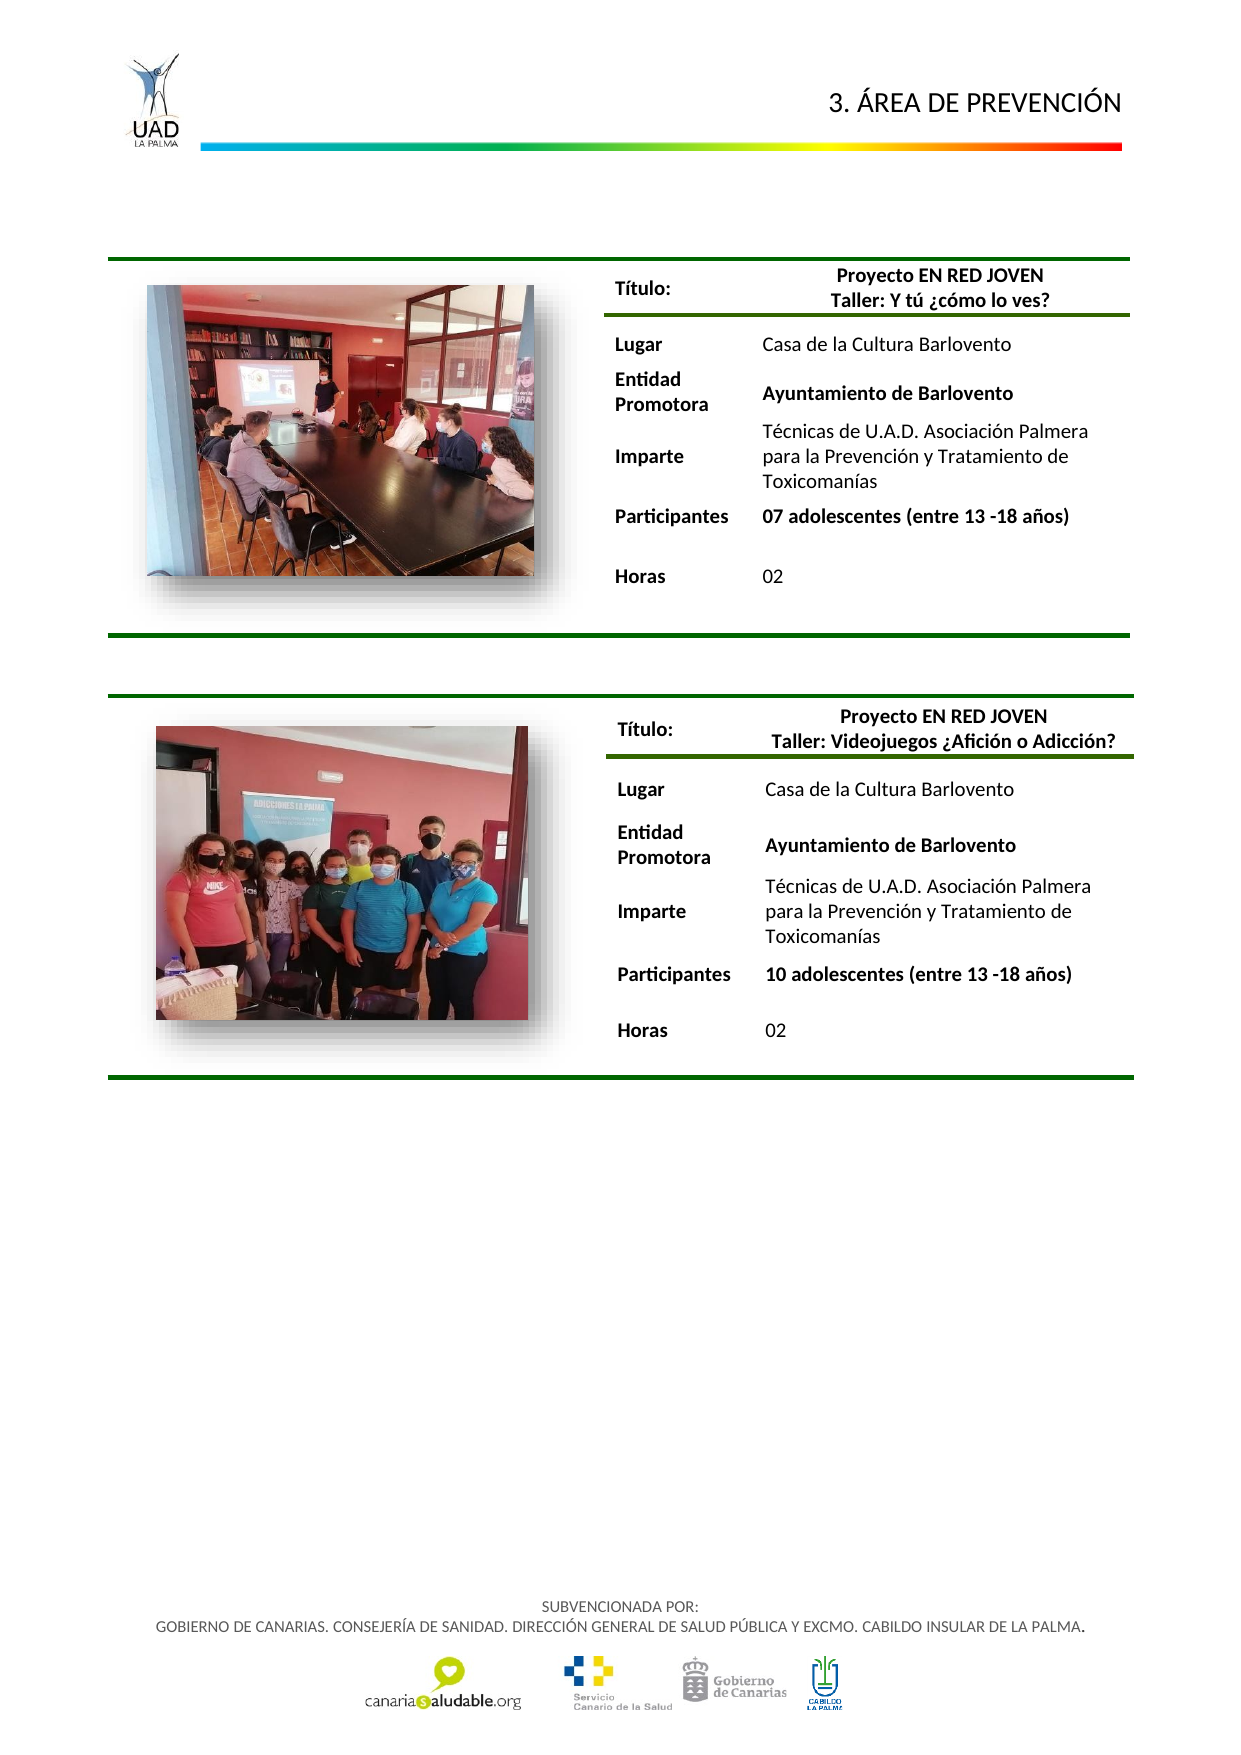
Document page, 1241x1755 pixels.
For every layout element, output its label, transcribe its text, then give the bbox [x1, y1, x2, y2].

table_cell Técnicas de U.A.D. Asociación Palmera para la Prevención y Tratamiento de Toxicomanías [748, 870, 1134, 952]
table_cell Horas [606, 999, 748, 1075]
table_cell [165, 744, 547, 1039]
table_cell Casa de la Cultura Barlovento [746, 317, 1130, 359]
table_cell Participantes [606, 953, 748, 999]
table_header Título: [606, 698, 748, 754]
table_cell Imparte [606, 870, 748, 952]
table_header [108, 698, 606, 1075]
table_cell 02 [746, 543, 1130, 633]
table_cell 02 [748, 999, 1134, 1075]
table_cell 10 adolescentes (entre 13 -18 años) [748, 953, 1134, 999]
table_header Título: [604, 261, 746, 312]
table_cell [153, 726, 559, 1051]
table_cell Ayuntamiento de Barlovento [748, 808, 1134, 870]
table_cell Ayuntamiento de Barlovento [746, 359, 1130, 416]
table_cell [157, 301, 553, 597]
table_header Proyecto EN RED JOVEN Taller: Videojuegos ¿Afición o Adicción? [748, 698, 1134, 754]
table_cell Casa de la Cultura Barlovento [748, 759, 1134, 808]
table_cell [145, 289, 565, 609]
table_cell Lugar [604, 317, 746, 359]
table_cell Lugar [606, 759, 748, 808]
table_cell Imparte [604, 416, 746, 496]
table_cell Técnicas de U.A.D. Asociación Palmera para la Prevención y Tratamiento de Toxicomanías [746, 416, 1130, 496]
table_cell 07 adolescentes (entre 13 -18 años) [746, 496, 1130, 543]
table_header Proyecto EN RED JOVEN Taller: Y tú ¿cómo lo ves? [746, 261, 1130, 312]
table_cell Horas [604, 543, 746, 633]
table_cell Entidad Promotora [604, 359, 746, 416]
table_cell Participantes [604, 496, 746, 543]
table_header [108, 261, 604, 633]
table_cell Entidad Promotora [606, 808, 748, 870]
